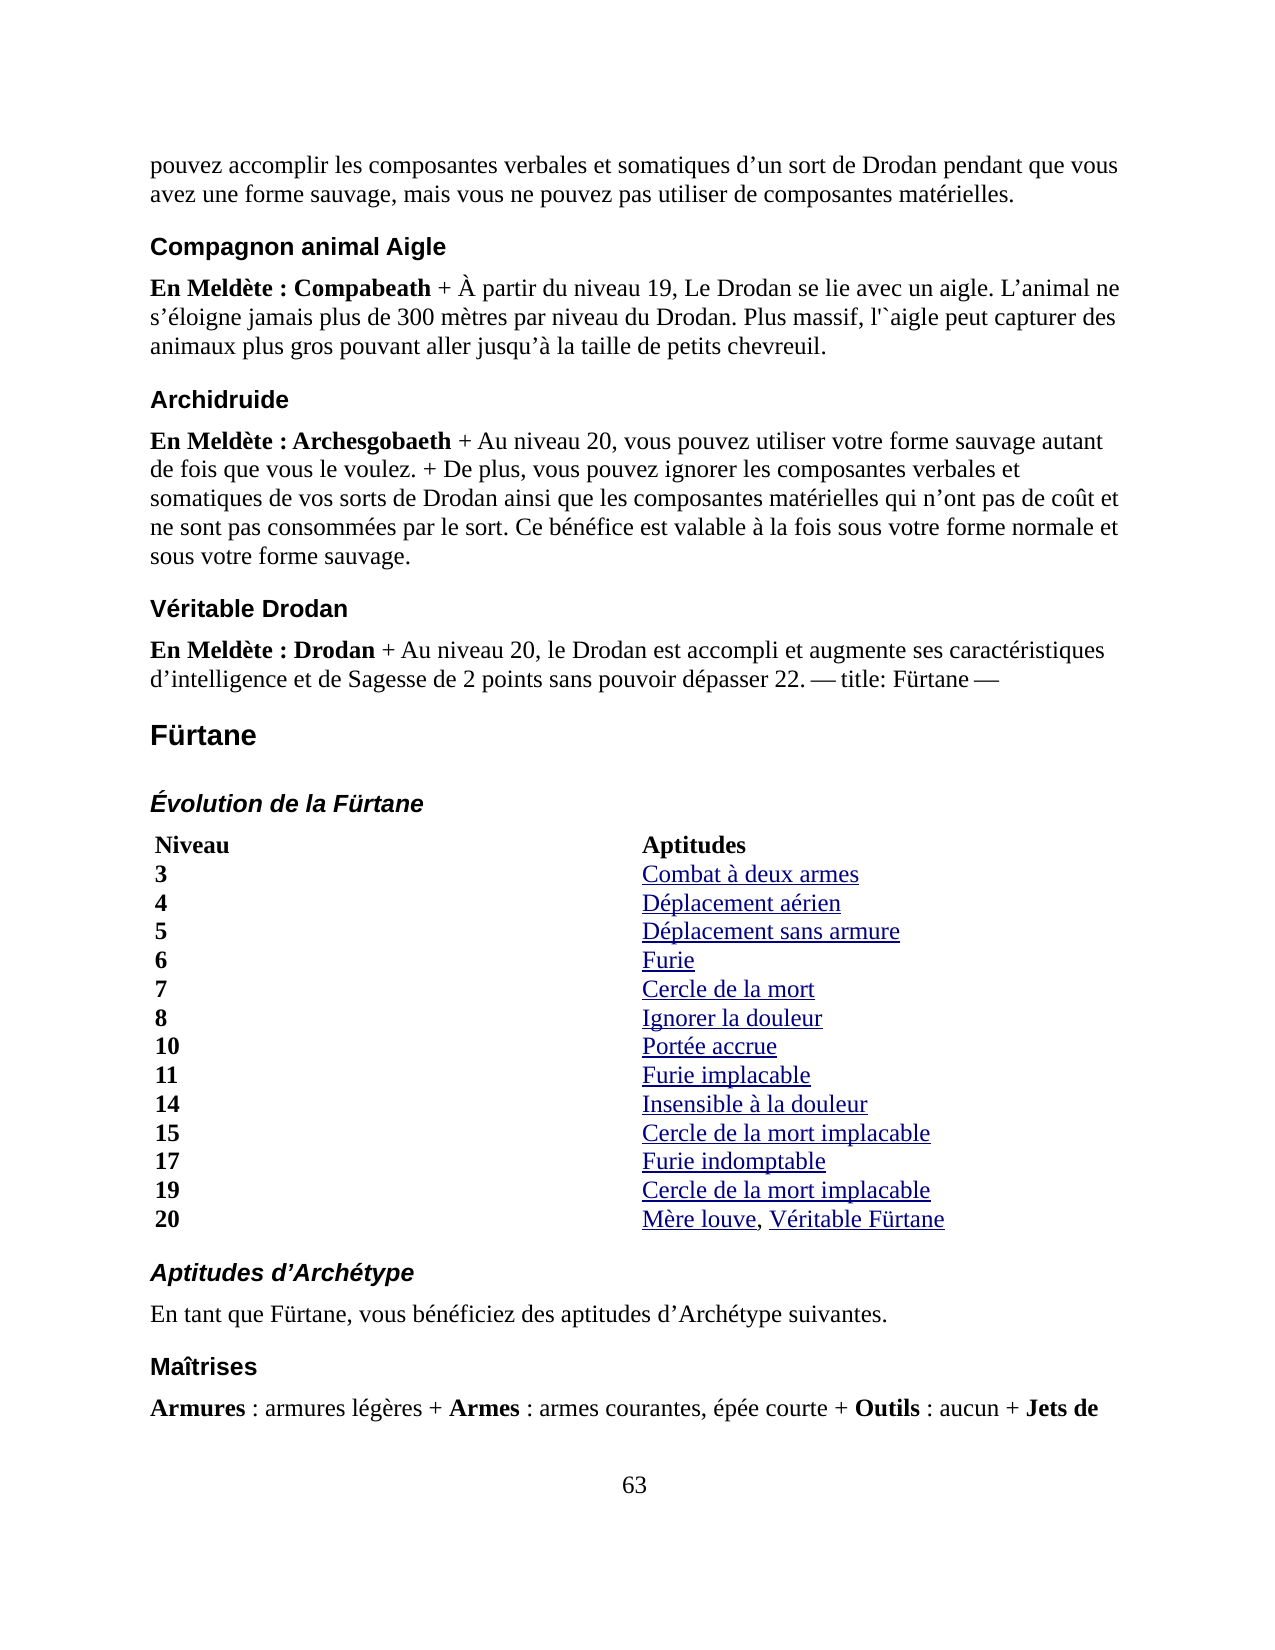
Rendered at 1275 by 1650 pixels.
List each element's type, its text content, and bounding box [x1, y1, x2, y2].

table_cell 6 [150, 945, 637, 974]
table_cell 17 [150, 1146, 637, 1175]
text pouvez accomplir les composantes verbales et somatiques d’un sort de Drodan pendant que vous avez une forme sauvage, mais vous ne pouvez pas utiliser de composantes matérielles. [150, 150, 1125, 207]
table_cell Mère louve, Véritable Fürtane [638, 1204, 1125, 1233]
table_cell 3 [150, 859, 637, 888]
table_cell 4 [150, 888, 637, 916]
table_cell 14 [150, 1089, 637, 1118]
table_cell 15 [150, 1118, 637, 1146]
subtitle Fürtane [150, 718, 1125, 752]
table_cell 10 [150, 1031, 637, 1060]
table_cell Furie indomptable [638, 1146, 1125, 1175]
subtitle Évolution de la Fürtane [150, 789, 1125, 818]
table_cell Déplacement sans armure [638, 916, 1125, 945]
subtitle Compagnon animal Aigle [150, 232, 1125, 261]
text Armures : armures légères + Armes : armes courantes, épée courte + Outils : aucun + Jets de [150, 1393, 1125, 1422]
subtitle Maîtrises [150, 1352, 1125, 1381]
table_cell Cercle de la mort [638, 974, 1125, 1003]
table_header Niveau [150, 830, 637, 859]
table_cell 20 [150, 1204, 637, 1233]
table_cell Furie implacable [638, 1060, 1125, 1089]
subtitle Archidruide [150, 385, 1125, 413]
table_cell Déplacement aérien [638, 888, 1125, 916]
table_cell Portée accrue [638, 1031, 1125, 1060]
text En Meldète : Compabeath + À partir du niveau 19, Le Drodan se lie avec un aigle. L’animal ne s’éloigne jamais plus de 300 mètres par niveau du Drodan. Plus massif, l'`aigle peut capturer des animaux plus gros pouvant aller jusqu’à la taille de petits chevreuil. [150, 273, 1125, 360]
subtitle Véritable Drodan [150, 594, 1125, 623]
text En Meldète : Drodan + Au niveau 20, le Drodan est accompli et augmente ses caractéristiques d’intelligence et de Sagesse de 2 points sans pouvoir dépasser 22. — title: Fürtane — [150, 636, 1125, 693]
text En Meldète : Archesgobaeth + Au niveau 20, vous pouvez utiliser votre forme sauvage autant de fois que vous le voulez. + De plus, vous pouvez ignorer les composantes verbales et somatiques de vos sorts de Drodan ainsi que les composantes matérielles qui n’ont pas de coût et ne sont pas consommées par le sort. Ce bénéfice est valable à la fois sous votre forme normale et sous votre forme sauvage. [150, 426, 1125, 569]
table_cell Cercle de la mort implacable [638, 1175, 1125, 1204]
table_header Aptitudes [638, 830, 1125, 859]
table_cell 7 [150, 974, 637, 1003]
subtitle Aptitudes d’Archétype [150, 1258, 1125, 1286]
table_cell 19 [150, 1175, 637, 1204]
table_cell Ignorer la douleur [638, 1003, 1125, 1031]
table_cell 8 [150, 1003, 637, 1031]
table_cell 11 [150, 1060, 637, 1089]
table_cell Combat à deux armes [638, 859, 1125, 888]
table_cell Cercle de la mort implacable [638, 1118, 1125, 1146]
text En tant que Fürtane, vous bénéficiez des aptitudes d’Archétype suivantes. [150, 1299, 1125, 1327]
table_cell 5 [150, 916, 637, 945]
table_cell Insensible à la douleur [638, 1089, 1125, 1118]
table_cell Furie [638, 945, 1125, 974]
